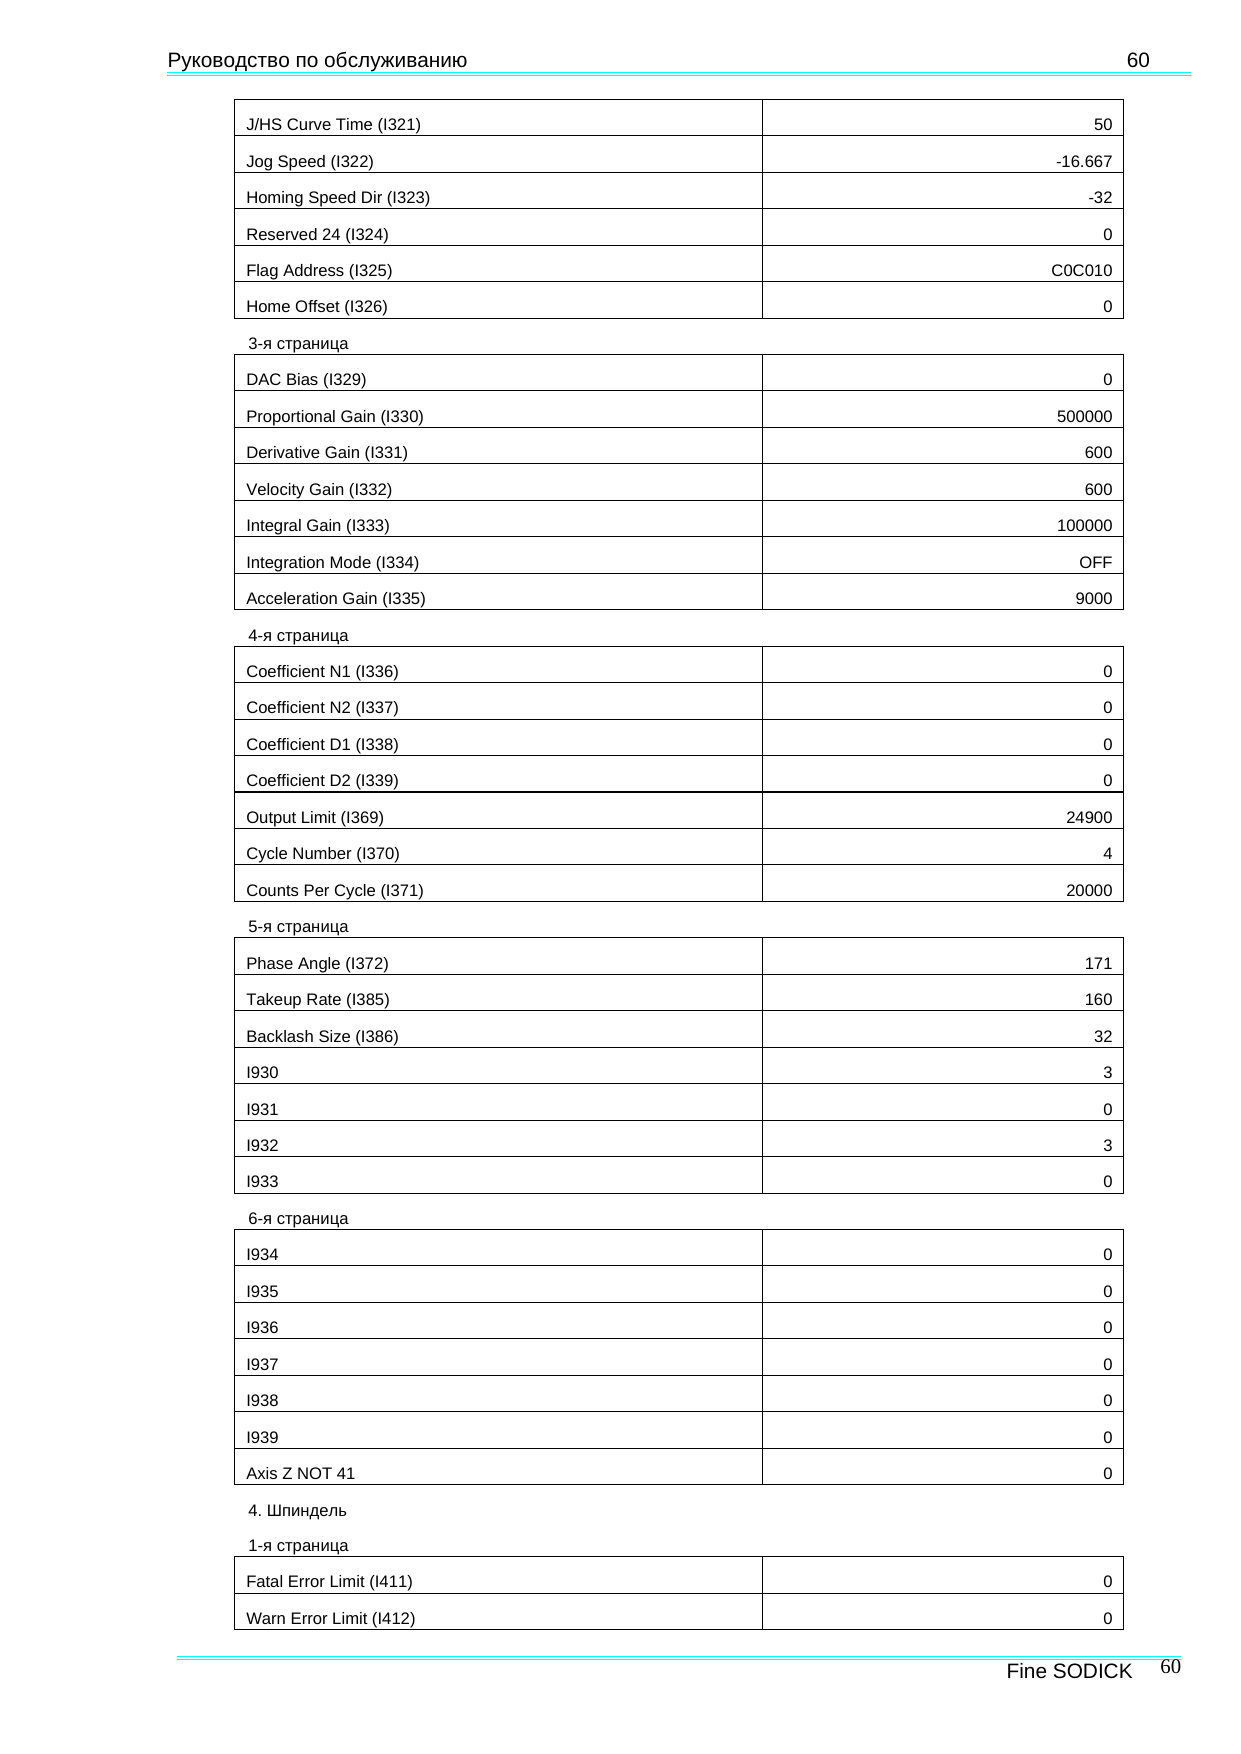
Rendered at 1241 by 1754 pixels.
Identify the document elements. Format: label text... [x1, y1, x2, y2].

table_cell 160 [763, 975, 1123, 1010]
table_header 0 [763, 1557, 1123, 1592]
table_header DAC Bias (I329) [235, 355, 762, 390]
table_cell Axis Z NOT 41 [235, 1449, 762, 1484]
table_cell 0 [763, 756, 1123, 791]
table_header Coefficient N1 (I336) [235, 647, 762, 682]
table_header Phase Angle (I372) [235, 938, 762, 974]
table_cell C0C010 [763, 246, 1123, 281]
table_cell Jog Speed (I322) [235, 136, 762, 172]
table_cell Cycle Number (I370) [235, 829, 762, 864]
table_header 171 [763, 938, 1123, 974]
table_cell Acceleration Gain (I335) [235, 574, 762, 609]
table_cell 3 [763, 1048, 1123, 1083]
table_cell 0 [763, 1376, 1123, 1411]
table_cell 32 [763, 1011, 1123, 1047]
text 1-я страница [218, 1533, 1181, 1556]
table_cell Takeup Rate (I385) [235, 975, 762, 1010]
table_cell I939 [235, 1412, 762, 1448]
table_cell 0 [763, 1266, 1123, 1302]
table_cell Warn Error Limit (I412) [235, 1594, 762, 1629]
table_cell Homing Speed Dir (I323) [235, 173, 762, 208]
table_cell Derivative Gain (I331) [235, 428, 762, 463]
table_cell 100000 [763, 501, 1123, 536]
table_cell 9000 [763, 574, 1123, 609]
table_cell Coefficient D2 (I339) [235, 756, 762, 791]
table_cell I937 [235, 1339, 762, 1375]
table_cell -16.667 [763, 136, 1123, 172]
table_cell I930 [235, 1048, 762, 1083]
table_cell Reserved 24 (I324) [235, 209, 762, 244]
table_cell Integral Gain (I333) [235, 501, 762, 536]
table_cell Output Limit (I369) [235, 793, 762, 828]
table_cell I936 [235, 1303, 762, 1338]
table_cell I932 [235, 1121, 762, 1156]
table_cell Backlash Size (I386) [235, 1011, 762, 1047]
table_cell Coefficient N2 (I337) [235, 683, 762, 718]
table_cell -32 [763, 173, 1123, 208]
text 5-я страница [218, 914, 1181, 937]
table_cell 0 [763, 209, 1123, 244]
table_cell 50 [763, 100, 1123, 135]
table_cell Velocity Gain (I332) [235, 464, 762, 500]
table_cell 0 [763, 1157, 1123, 1192]
table_header 0 [763, 355, 1123, 390]
table_cell J/HS Curve Time (I321) [235, 100, 762, 135]
table_cell 0 [763, 282, 1123, 317]
table_cell 600 [763, 464, 1123, 500]
table_cell I933 [235, 1157, 762, 1192]
table_cell Integration Mode (I334) [235, 537, 762, 573]
table_cell 0 [763, 1412, 1123, 1448]
table_cell Flag Address (I325) [235, 246, 762, 281]
text 6-я страница [218, 1206, 1181, 1229]
table_cell 0 [763, 683, 1123, 718]
table_cell Counts Per Cycle (I371) [235, 865, 762, 901]
table_cell OFF [763, 537, 1123, 573]
table_cell 0 [763, 1594, 1123, 1629]
table_cell 500000 [763, 391, 1123, 427]
text 3-я страница [218, 331, 1181, 354]
table_cell 0 [763, 1084, 1123, 1119]
table_cell I935 [235, 1266, 762, 1302]
table_cell 0 [763, 1449, 1123, 1484]
table_cell 0 [763, 1303, 1123, 1338]
table_cell 24900 [763, 793, 1123, 828]
text 4. Шпиндель [218, 1498, 1181, 1521]
table_cell 0 [763, 1339, 1123, 1375]
text 4-я страница [218, 623, 1181, 646]
table_header 0 [763, 1230, 1123, 1265]
table_cell Coefficient D1 (I338) [235, 720, 762, 755]
table_cell Proportional Gain (I330) [235, 391, 762, 427]
table_cell 3 [763, 1121, 1123, 1156]
table_cell 4 [763, 829, 1123, 864]
table_cell I931 [235, 1084, 762, 1119]
table_cell Home Offset (I326) [235, 282, 762, 317]
table_cell 600 [763, 428, 1123, 463]
table_cell 0 [763, 720, 1123, 755]
table_cell 20000 [763, 865, 1123, 901]
table_cell I938 [235, 1376, 762, 1411]
table_header I934 [235, 1230, 762, 1265]
table_header Fatal Error Limit (I411) [235, 1557, 762, 1592]
table_header 0 [763, 647, 1123, 682]
